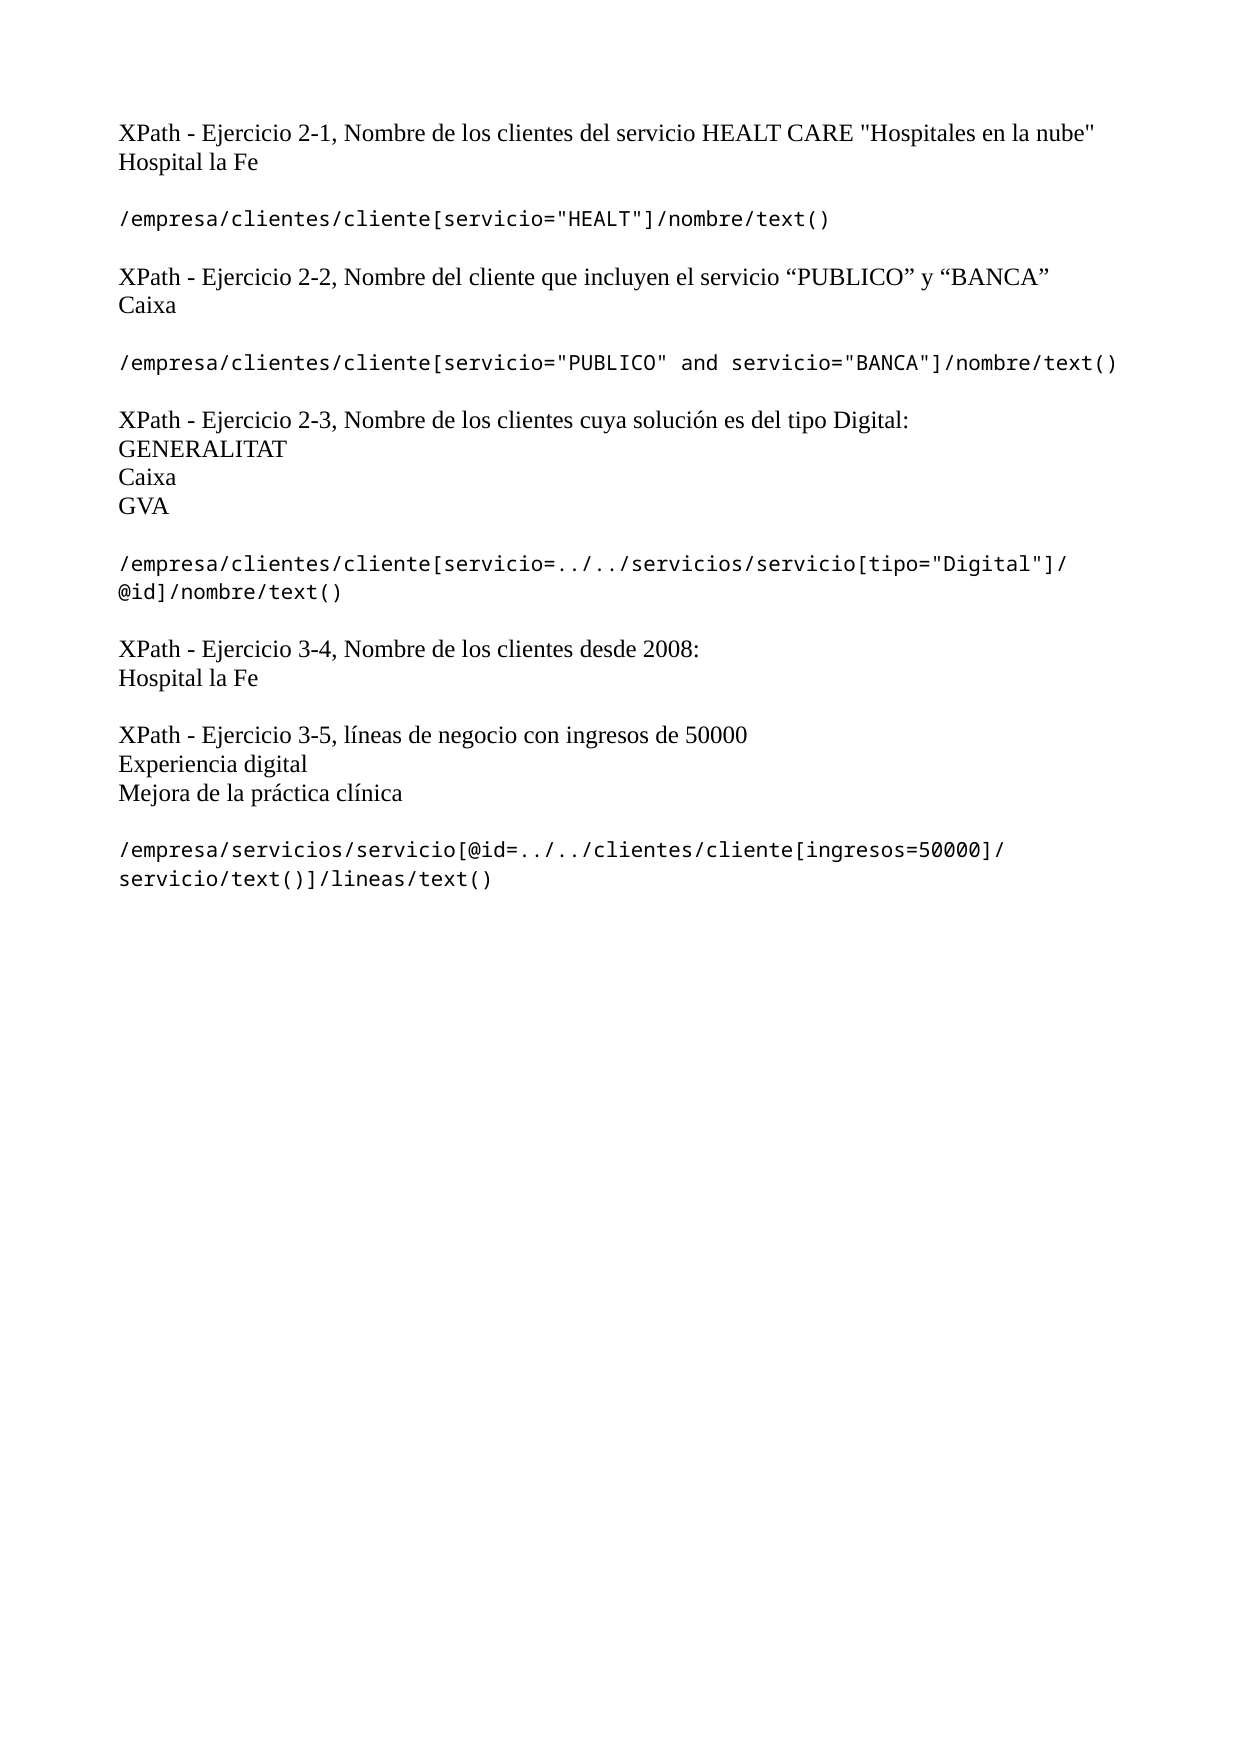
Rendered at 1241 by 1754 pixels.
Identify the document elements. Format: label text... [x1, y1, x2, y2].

text Mejora de la práctica clínica [118, 778, 1122, 807]
text Caixa [118, 290, 1122, 319]
text XPath - Ejercicio 2-1, Nombre de los clientes del servicio HEALT CARE "Hospitales en la nube" [118, 118, 1122, 147]
text XPath - Ejercicio 2-3, Nombre de los clientes cuya solución es del tipo Digital: [118, 405, 1122, 434]
text XPath - Ejercicio 3-5, líneas de negocio con ingresos de 50000 [118, 721, 1122, 749]
text /empresa/clientes/cliente[servicio="HEALT"]/nombre/text() [118, 204, 1122, 233]
text GVA [118, 491, 1122, 520]
text Hospital la Fe [118, 147, 1122, 176]
text Experiencia digital [118, 749, 1122, 778]
text /empresa/clientes/cliente[servicio=../../servicios/servicio[tipo="Digital"]/@id]/nombre/text() [118, 549, 1122, 606]
text /empresa/clientes/cliente[servicio="PUBLICO" and servicio="BANCA"]/nombre/text() [118, 348, 1122, 376]
text GENERALITAT [118, 434, 1122, 462]
text /empresa/servicios/servicio[@id=../../clientes/cliente[ingresos=50000]/servicio/text()]/lineas/text() [118, 836, 1122, 921]
text XPath - Ejercicio 2-2, Nombre del cliente que incluyen el servicio “PUBLICO” y “BANCA” [118, 262, 1122, 290]
text Hospital la Fe [118, 663, 1122, 692]
text XPath - Ejercicio 3-4, Nombre de los clientes desde 2008: [118, 634, 1122, 663]
text Caixa [118, 462, 1122, 491]
